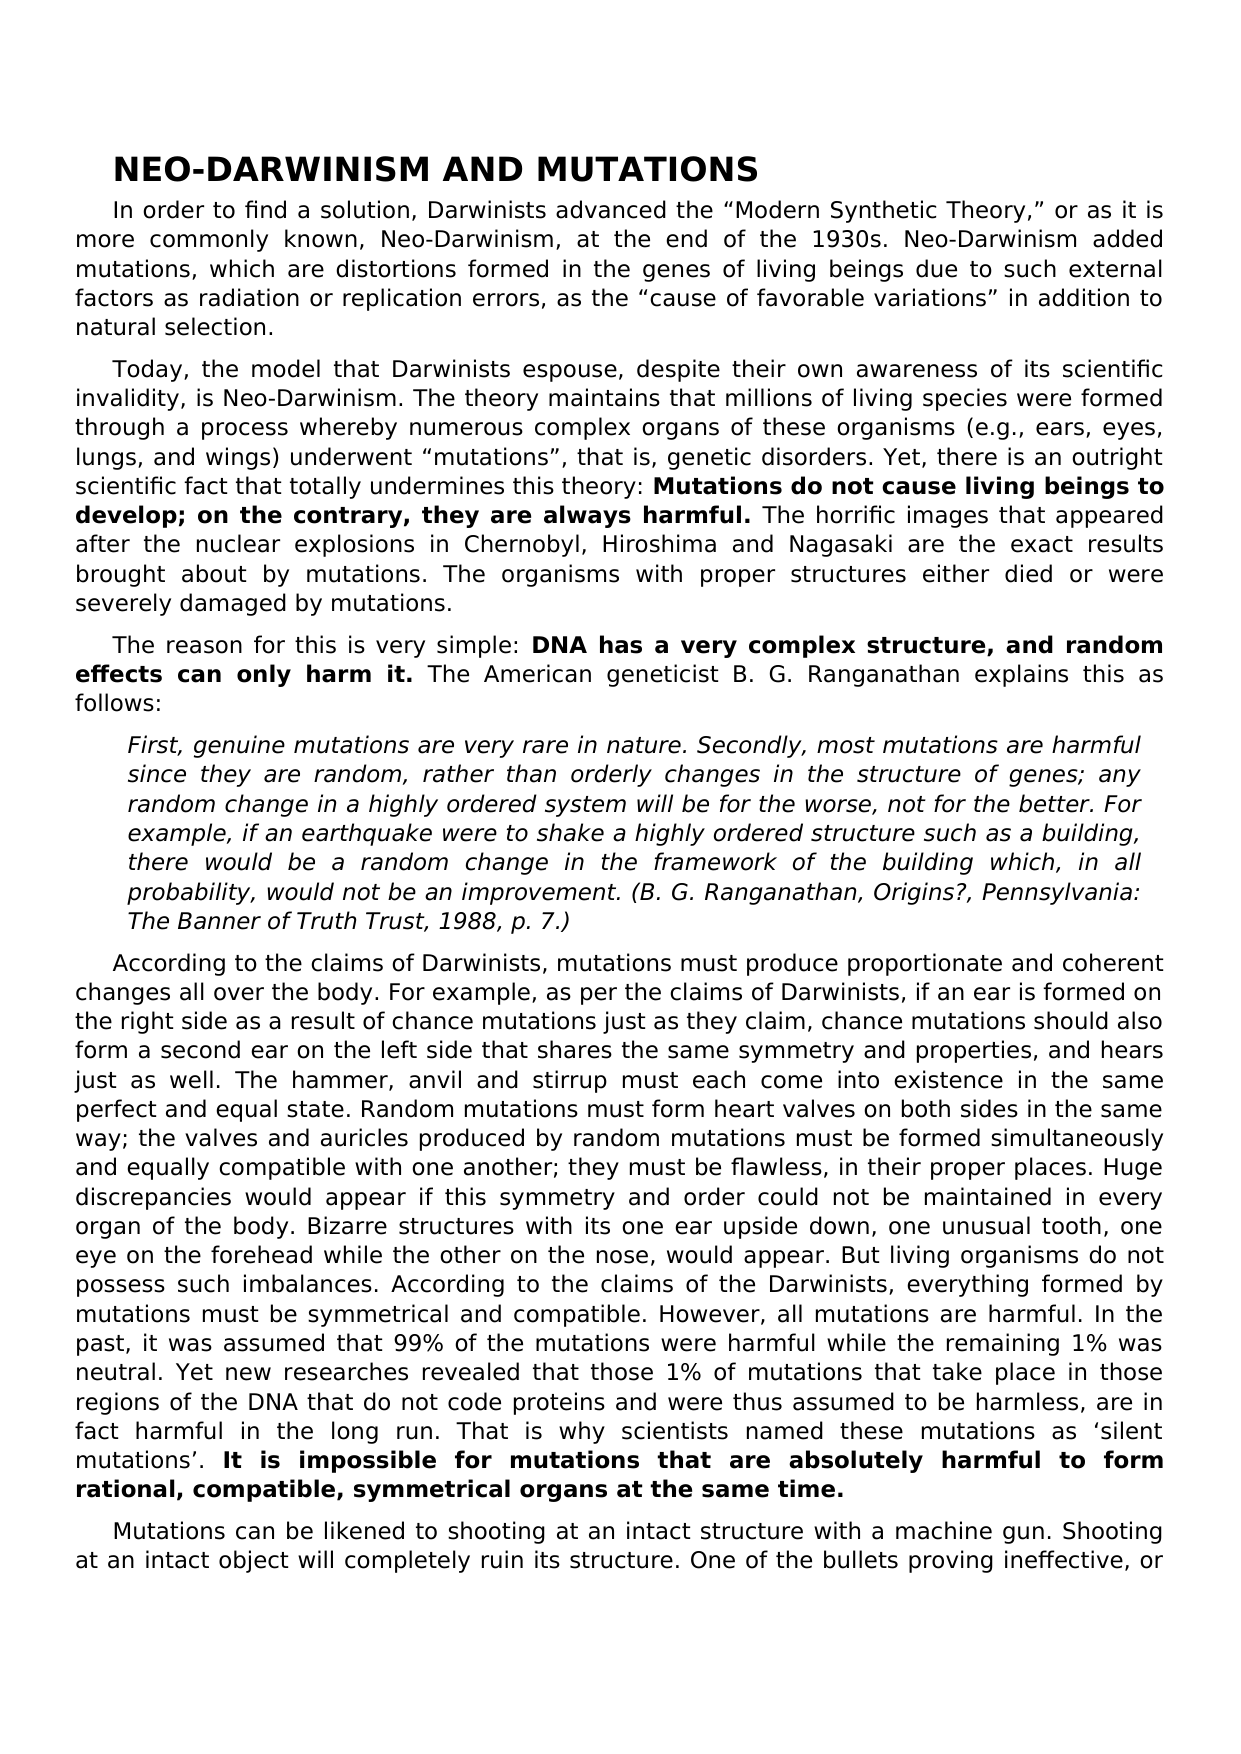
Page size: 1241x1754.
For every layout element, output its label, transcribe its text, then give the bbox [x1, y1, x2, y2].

text The reason for this is very simple: DNA has a very complex structure, and random effects can only harm it. The American geneticist B. G. Ranganathan explains this as follows: [75, 632, 1165, 717]
subtitle NEO-DARWINISM AND MUTATIONS [112, 150, 1165, 189]
text Mutations can be likened to shooting at an intact structure with a machine gun. Shooting at an intact object will completely ruin its structure. One of the bullets proving ineffective, or [75, 1518, 1165, 1574]
text In order to find a solution, Darwinists advanced the “Modern Synthetic Theory,” or as it is more commonly known, Neo-Darwinism, at the end of the 1930s. Neo-Darwinism added mutations, which are distortions formed in the genes of living beings due to such external factors as radiation or replication errors, as the “cause of favorable variations” in addition to natural selection. [75, 197, 1165, 341]
text First, genuine mutations are very rare in nature. Secondly, most mutations are harmful since they are random, rather than orderly changes in the structure of genes; any random change in a highly ordered system will be for the worse, not for the better. For example, if an earthquake were to shake a highly ordered structure such as a building, there would be a random change in the framework of the building which, in all probability, would not be an improvement. (B. G. Ranganathan, Origins?, Pennsylvania: The Banner of Truth Trust, 1988, p. 7.) [127, 732, 1143, 934]
text According to the claims of Darwinists, mutations must produce proportionate and coherent changes all over the body. For example, as per the claims of Darwinists, if an ear is formed on the right side as a result of chance mutations just as they claim, chance mutations should also form a second ear on the left side that shares the same symmetry and properties, and hears just as well. The hammer, anvil and stirrup must each come into existence in the same perfect and equal state. Random mutations must form heart valves on both sides in the same way; the valves and auricles produced by random mutations must be formed simultaneously and equally compatible with one another; they must be flawless, in their proper places. Huge discrepancies would appear if this symmetry and order could not be maintained in every organ of the body. Bizarre structures with its one ear upside down, one unusual tooth, one eye on the forehead while the other on the nose, would appear. But living organisms do not possess such imbalances. According to the claims of the Darwinists, everything formed by mutations must be symmetrical and compatible. However, all mutations are harmful. In the past, it was assumed that 99% of the mutations were harmful while the remaining 1% was neutral. Yet new researches revealed that those 1% of mutations that take place in those regions of the DNA that do not code proteins and were thus assumed to be harmless, are in fact harmful in the long run. That is why scientists named these mutations as ‘silent mutations’. It is impossible for mutations that are absolutely harmful to form rational, compatible, symmetrical organs at the same time. [75, 950, 1165, 1503]
text Today, the model that Darwinists espouse, despite their own awareness of its scientific invalidity, is Neo-Darwinism. The theory maintains that millions of living species were formed through a process whereby numerous complex organs of these organisms (e.g., ears, eyes, lungs, and wings) underwent “mutations”, that is, genetic disorders. Yet, there is an outright scientific fact that totally undermines this theory: Mutations do not cause living beings to develop; on the contrary, they are always harmful. The horrific images that appeared after the nuclear explosions in Chernobyl, Hiroshima and Nagasaki are the exact results brought about by mutations. The organisms with proper structures either died or were severely damaged by mutations. [75, 356, 1165, 617]
